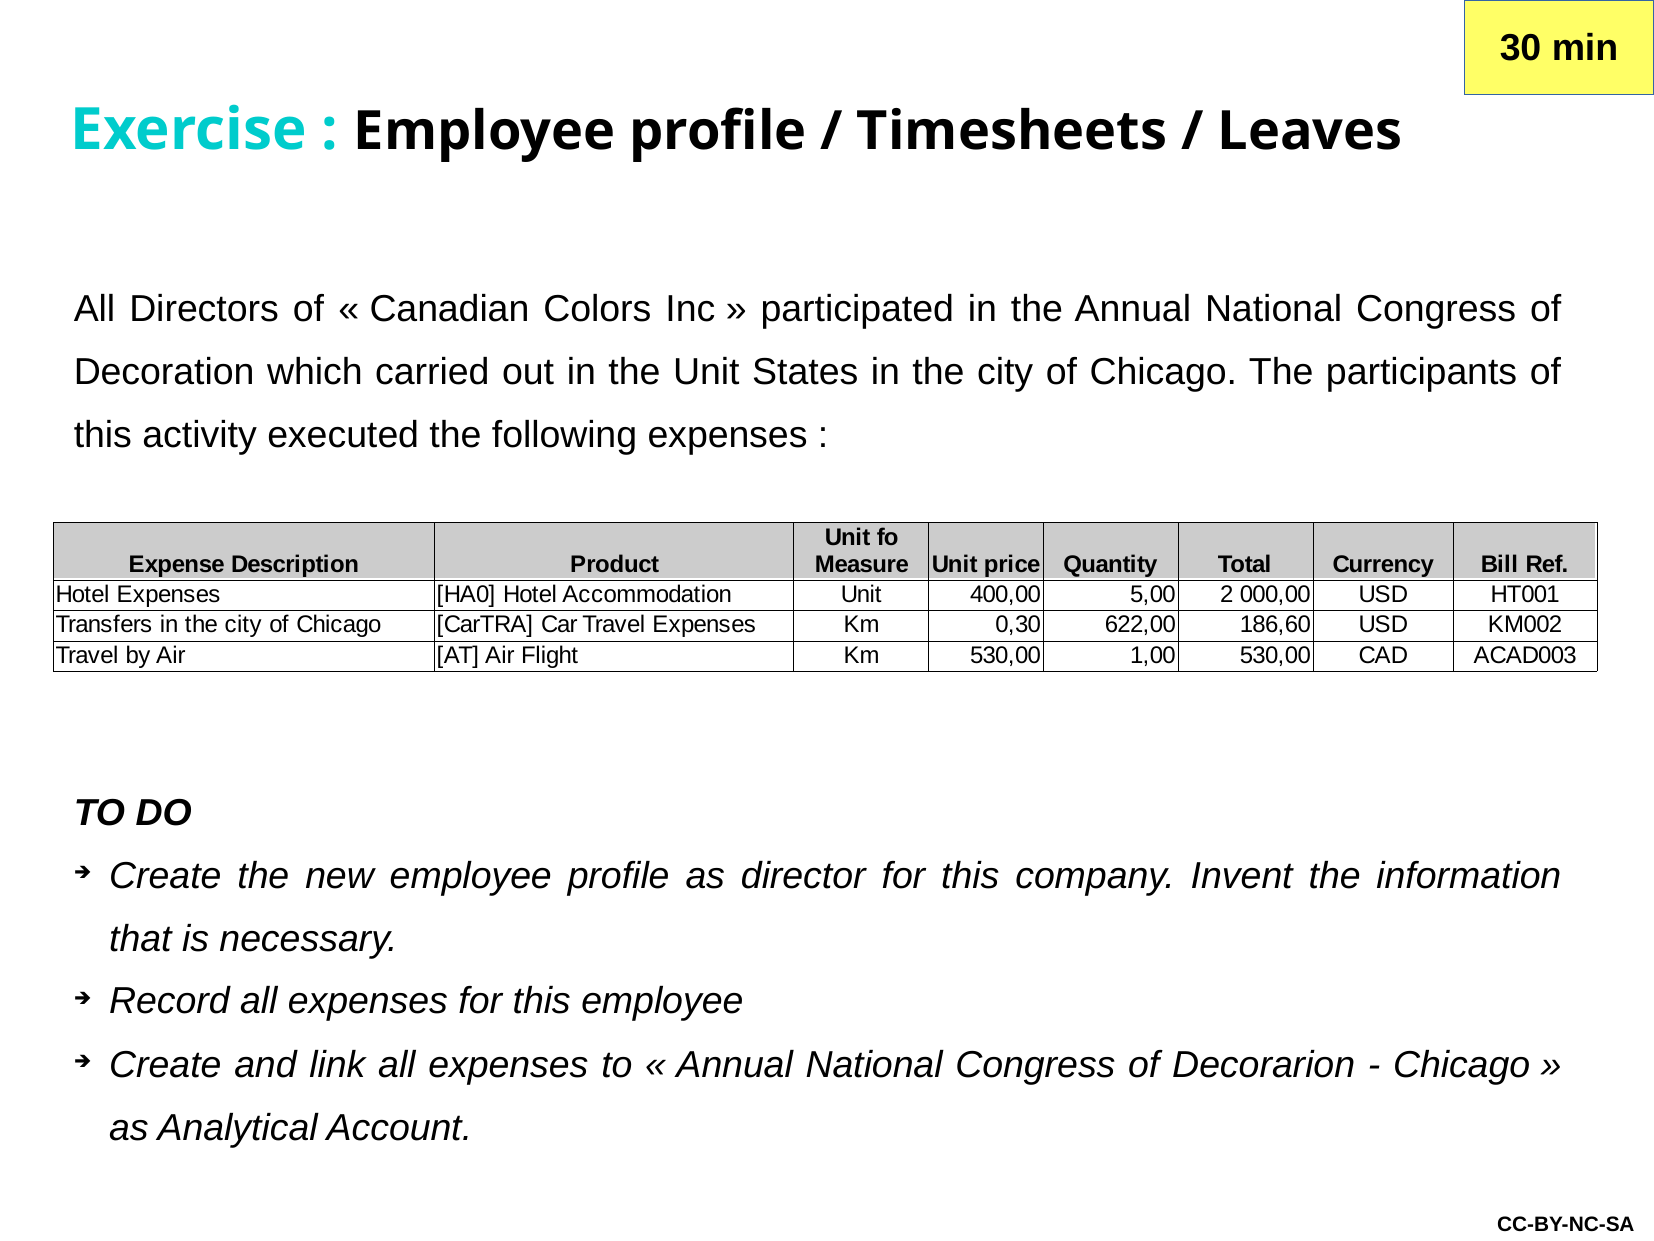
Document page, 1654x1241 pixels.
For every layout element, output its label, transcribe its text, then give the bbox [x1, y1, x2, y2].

text_box All Directors of « Canadian Colors Inc » participated in the Annual National Congress of Decoration which carried out in the Unit States in the city of Chicago. The participants of this activity executed the following expenses : TO DO Create the new employee profile as director for this company. Invent the information that is necessary. Record all expenses for this employee Create and link all expenses to « Annual National Congress of Decorarion - Chicago » as Analytical Account. [59, 259, 1577, 522]
text_box 30 min [1464, 0, 1654, 95]
text_box CC-BY-NC-SA [1482, 1204, 1654, 1241]
title Exercise : Employee profile / Timesheets / Leaves [70, 23, 1560, 231]
text_box All Directors of « Canadian Colors Inc » participated in the Annual National Congress of Decoration which carried out in the Unit States in the city of Chicago. The participants of this activity executed the following expenses : TO DO Create the new employee profile as director for this company. Invent the information that is necessary. Record all expenses for this employee Create and link all expenses to « Annual National Congress of Decorarion - Chicago » as Analytical Account. [59, 674, 1577, 1241]
picture [53, 522, 1599, 674]
